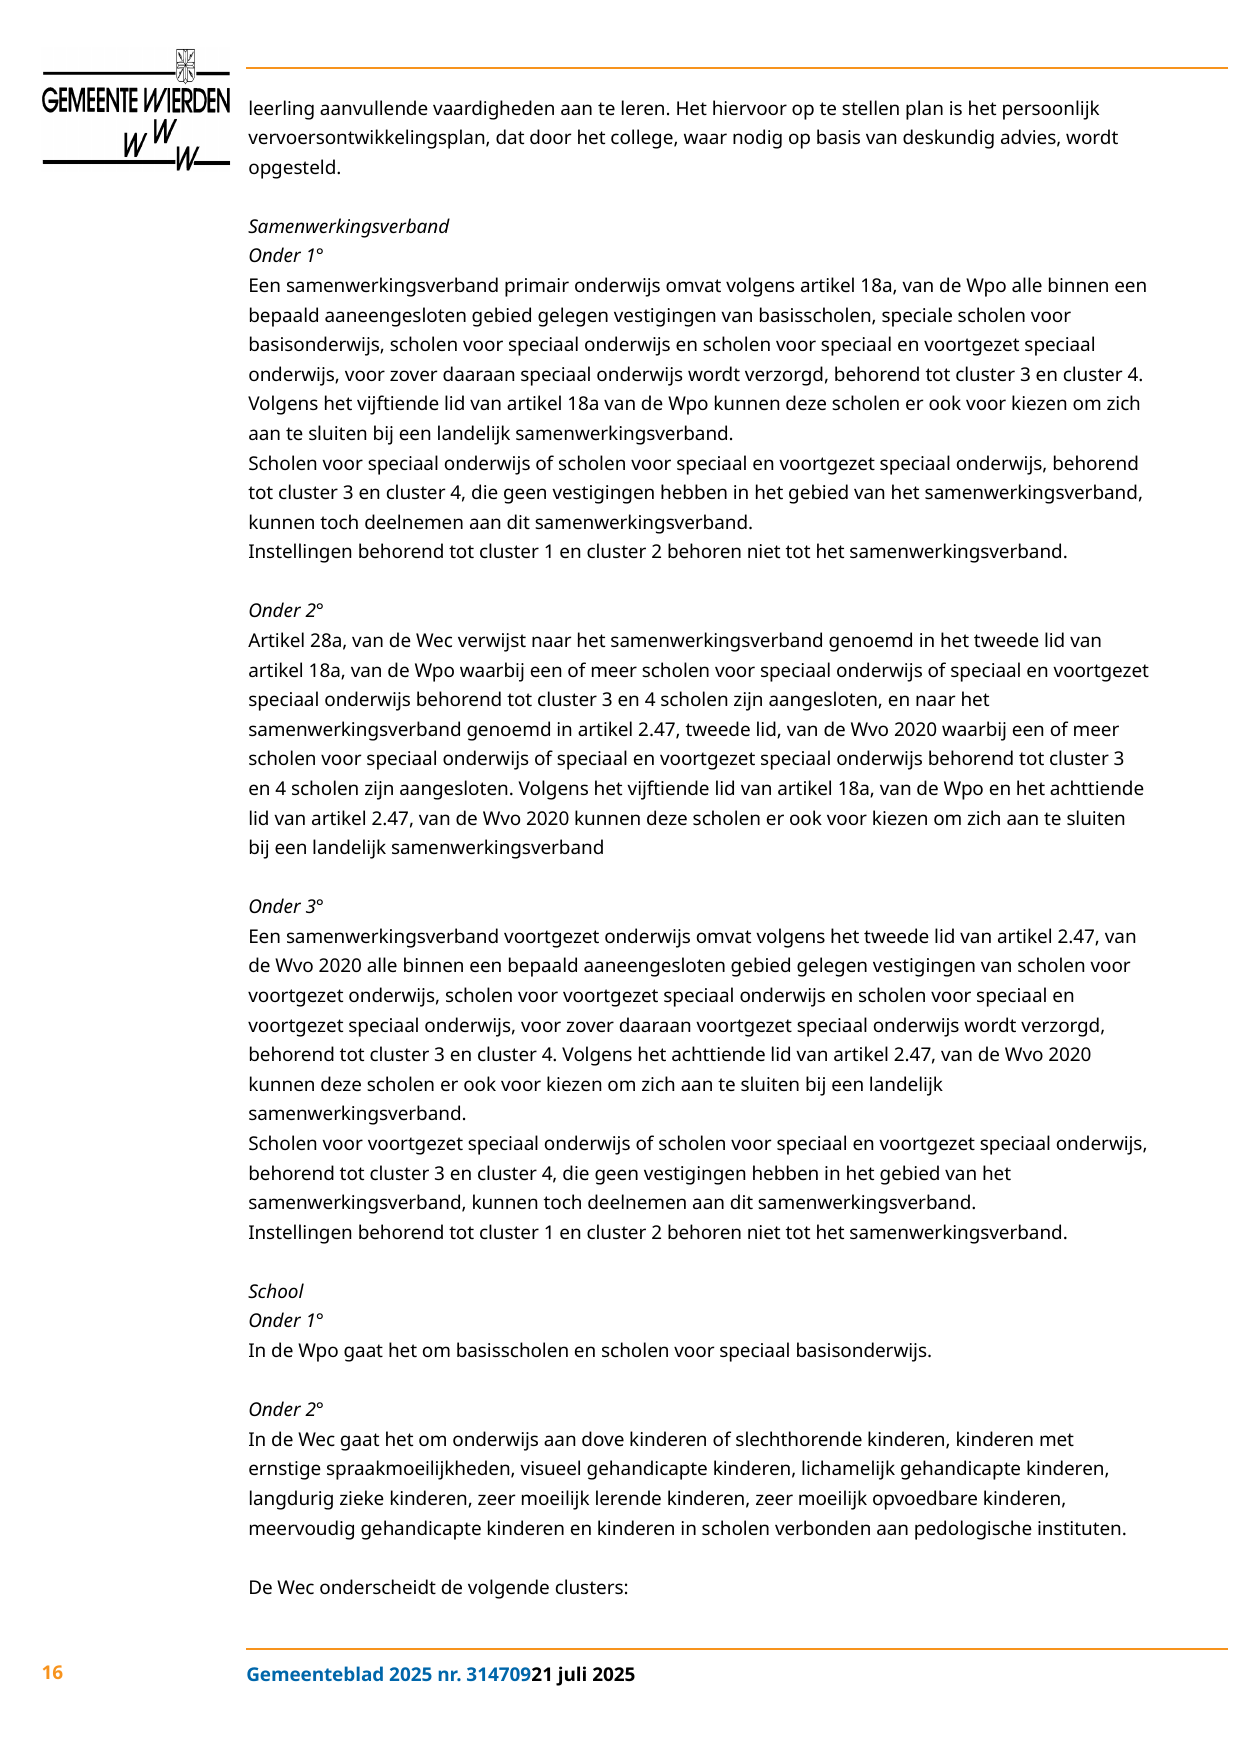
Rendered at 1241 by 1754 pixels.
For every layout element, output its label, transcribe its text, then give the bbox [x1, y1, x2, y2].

text Samenwerkingsverband [248, 213, 1152, 239]
picture [41, 47, 231, 172]
text Instellingen behorend tot cluster 1 en cluster 2 behoren niet tot het samenwerkingsverband. [248, 538, 1152, 564]
text Onder 1° [248, 243, 1152, 268]
text leerling aanvullende vaardigheden aan te leren. Het hiervoor op te stellen plan is het persoonlijk vervoersontwikkelingsplan, dat door het college, waar nodig op basis van deskundig advies, wordt opgesteld. [248, 95, 1152, 180]
text Instellingen behorend tot cluster 1 en cluster 2 behoren niet tot het samenwerkingsverband. [248, 1219, 1152, 1245]
text De Wec onderscheidt de volgende clusters: [248, 1574, 1152, 1600]
text Een samenwerkingsverband primair onderwijs omvat volgens artikel 18a, van de Wpo alle binnen een bepaald aaneengesloten gebied gelegen vestigingen van basisscholen, speciale scholen voor basisonderwijs, scholen voor speciaal onderwijs en scholen voor speciaal en voortgezet speciaal onderwijs, voor zover daaraan speciaal onderwijs wordt verzorgd, behorend tot cluster 3 en cluster 4. Volgens het vijftiende lid van artikel 18a van de Wpo kunnen deze scholen er ook voor kiezen om zich aan te sluiten bij een landelijk samenwerkingsverband. [248, 272, 1152, 446]
text In de Wpo gaat het om basisscholen en scholen voor speciaal basisonderwijs. [248, 1337, 1152, 1363]
text Onder 1° [248, 1308, 1152, 1333]
text Onder 2° [248, 1396, 1152, 1422]
text Scholen voor speciaal onderwijs of scholen voor speciaal en voortgezet speciaal onderwijs, behorend tot cluster 3 en cluster 4, die geen vestigingen hebben in het gebied van het samenwerkingsverband, kunnen toch deelnemen aan dit samenwerkingsverband. [248, 450, 1152, 535]
text Onder 3° [248, 893, 1152, 919]
text Scholen voor voortgezet speciaal onderwijs of scholen voor speciaal en voortgezet speciaal onderwijs, behorend tot cluster 3 en cluster 4, die geen vestigingen hebben in het gebied van het samenwerkingsverband, kunnen toch deelnemen aan dit samenwerkingsverband. [248, 1130, 1152, 1215]
text In de Wec gaat het om onderwijs aan dove kinderen of slechthorende kinderen, kinderen met ernstige spraakmoeilijkheden, visueel gehandicapte kinderen, lichamelijk gehandicapte kinderen, langdurig zieke kinderen, zeer moeilijk lerende kinderen, zeer moeilijk opvoedbare kinderen, meervoudig gehandicapte kinderen en kinderen in scholen verbonden aan pedologische instituten. [248, 1426, 1152, 1541]
text Onder 2° [248, 598, 1152, 623]
text School [248, 1278, 1152, 1304]
text Een samenwerkingsverband voortgezet onderwijs omvat volgens het tweede lid van artikel 2.47, van de Wvo 2020 alle binnen een bepaald aaneengesloten gebied gelegen vestigingen van scholen voor voortgezet onderwijs, scholen voor voortgezet speciaal onderwijs en scholen voor speciaal en voortgezet speciaal onderwijs, voor zover daaraan voortgezet speciaal onderwijs wordt verzorgd, behorend tot cluster 3 en cluster 4. Volgens het achttiende lid van artikel 2.47, van de Wvo 2020 kunnen deze scholen er ook voor kiezen om zich aan te sluiten bij een landelijk samenwerkingsverband. [248, 923, 1152, 1126]
text Artikel 28a, van de Wec verwijst naar het samenwerkingsverband genoemd in het tweede lid van artikel 18a, van de Wpo waarbij een of meer scholen voor speciaal onderwijs of speciaal en voortgezet speciaal onderwijs behorend tot cluster 3 en 4 scholen zijn aangesloten, en naar het samenwerkingsverband genoemd in artikel 2.47, tweede lid, van de Wvo 2020 waarbij een of meer scholen voor speciaal onderwijs of speciaal en voortgezet speciaal onderwijs behorend tot cluster 3 en 4 scholen zijn aangesloten. Volgens het vijftiende lid van artikel 18a, van de Wpo en het achttiende lid van artikel 2.47, van de Wvo 2020 kunnen deze scholen er ook voor kiezen om zich aan te sluiten bij een landelijk samenwerkingsverband [248, 627, 1152, 860]
